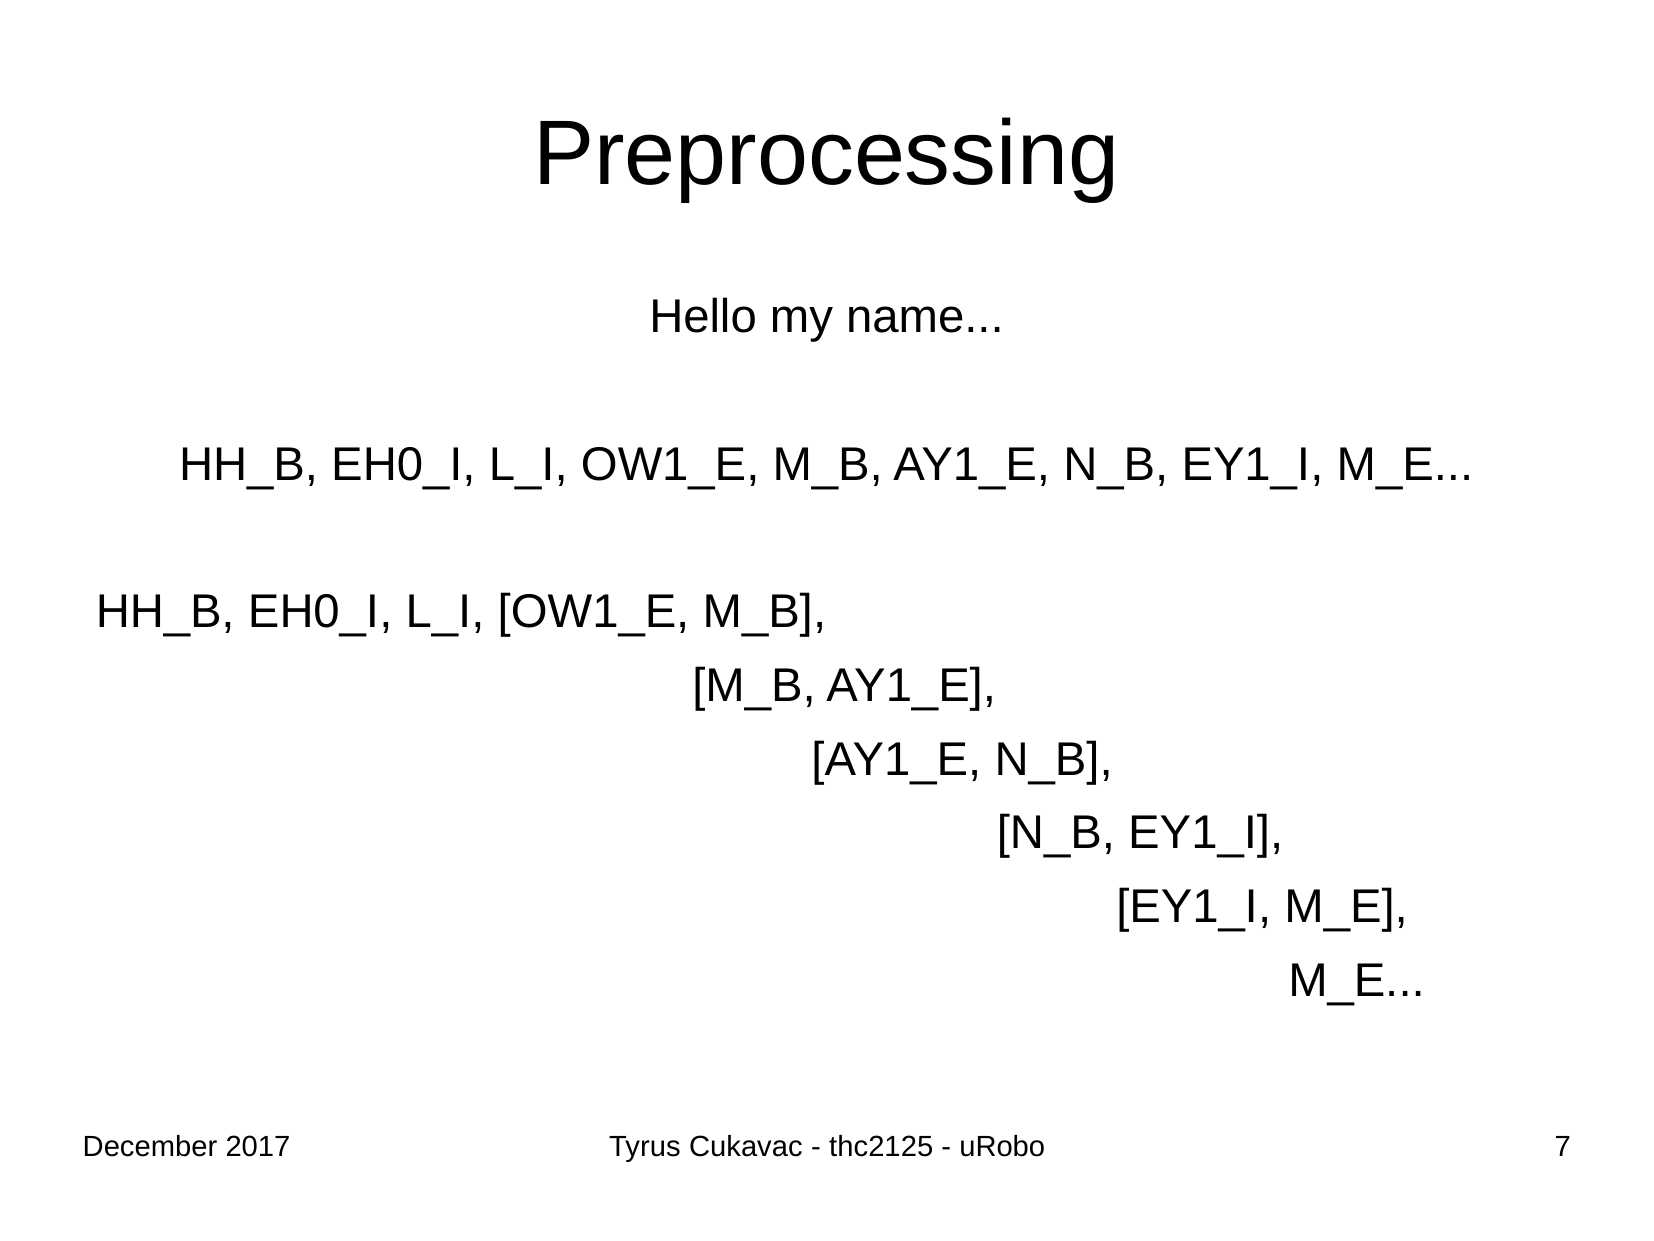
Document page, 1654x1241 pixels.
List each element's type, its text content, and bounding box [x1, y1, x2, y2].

title Preprocessing [82, 49, 1571, 257]
list Hello my name... HH_B, EH0_I, L_I, OW1_E, M_B, AY1_E, N_B, EY1_I, M_E... HH_B, EH0_I, L_I, [OW1_E, M_B], [M_B, AY1_E], [AY1_E, N_B], [N_B, EY1_I], [EY1_I, M_E], M_E... [82, 290, 1571, 1010]
